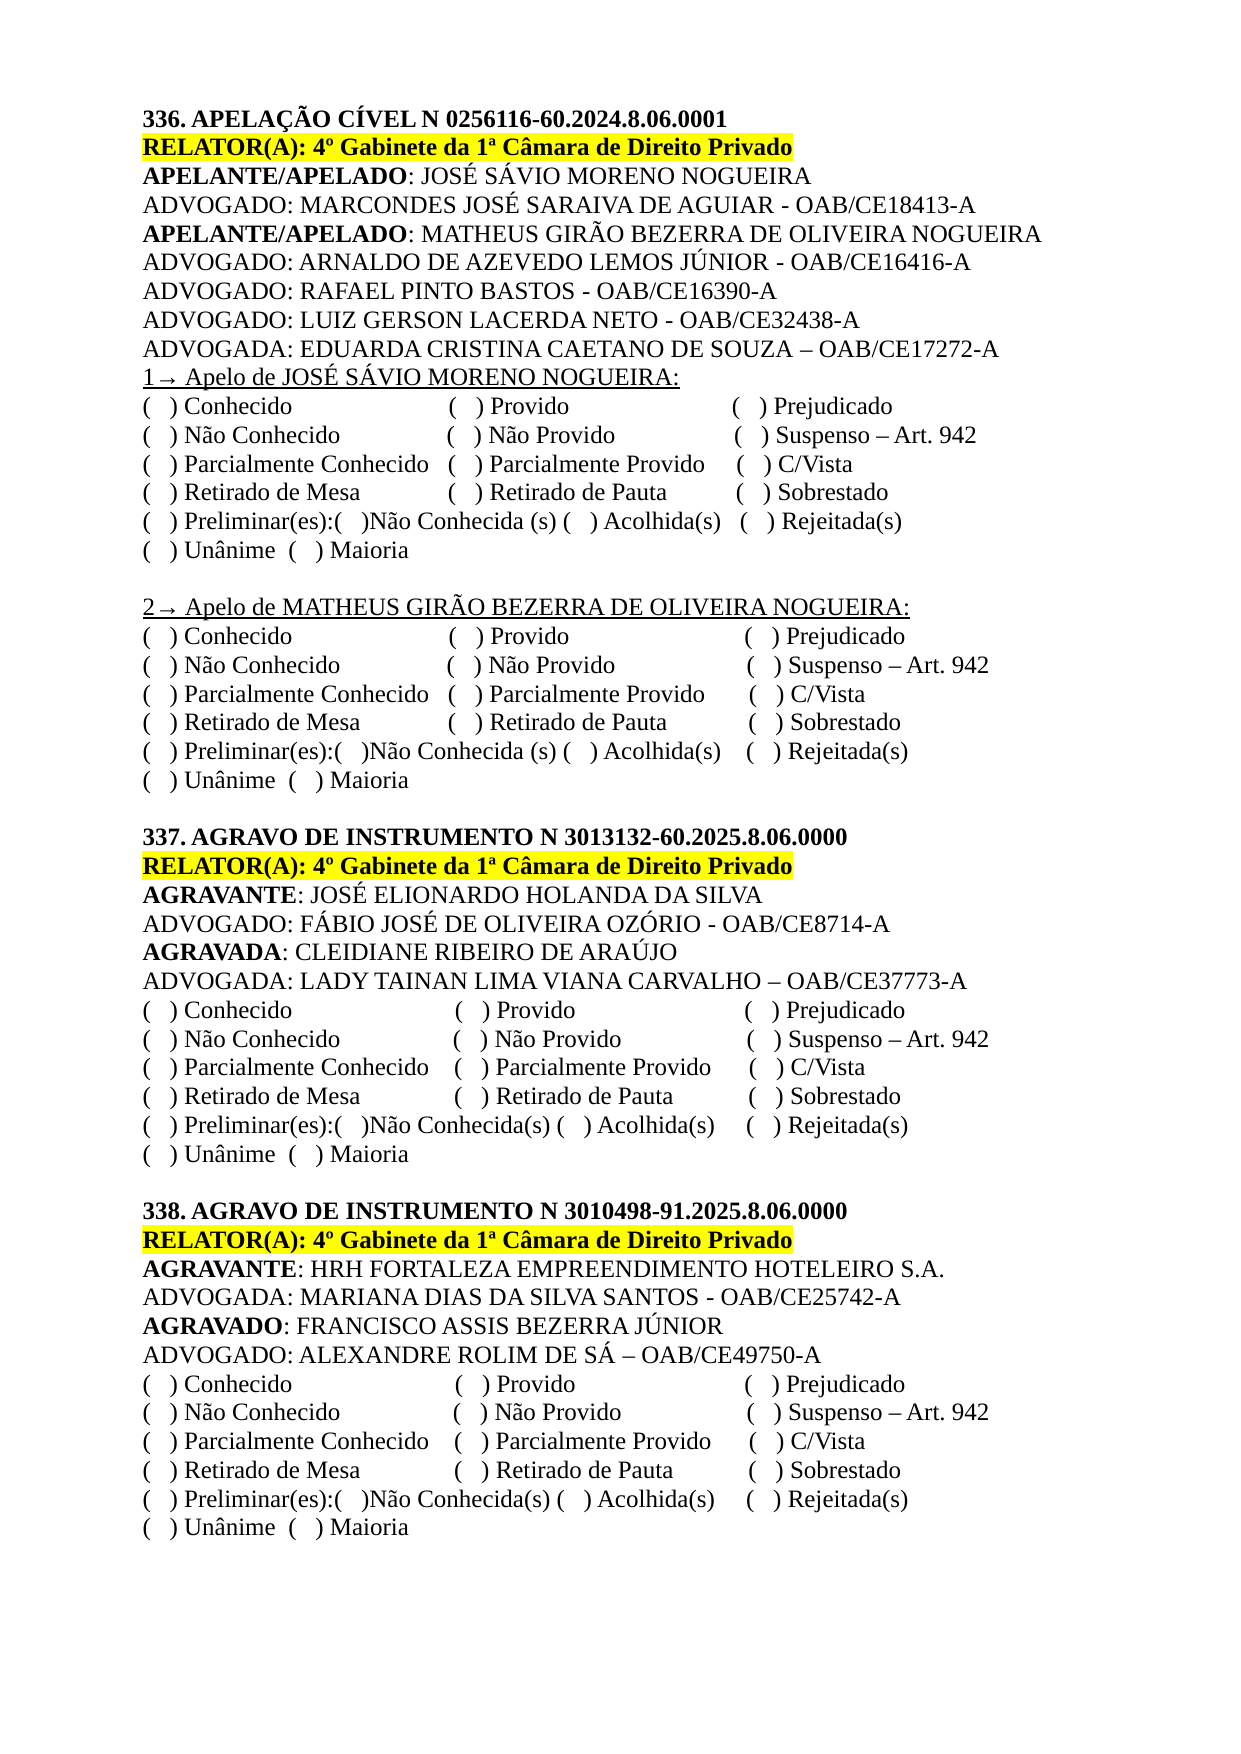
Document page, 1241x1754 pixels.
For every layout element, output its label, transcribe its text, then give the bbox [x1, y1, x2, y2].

text ( ) Não Conhecido ( ) Não Provido ( ) Suspenso – Art. 942 [142, 650, 1158, 679]
text ( ) Retirado de Mesa ( ) Retirado de Pauta ( ) Sobrestado [142, 707, 1158, 736]
text ( ) Conhecido ( ) Provido ( ) Prejudicado [142, 391, 1141, 420]
text ( ) Unânime ( ) Maioria 338. AGRAVO DE INSTRUMENTO N 3010498-91.2025.8.06.0000 RELATOR(A): 4º Gabinete da 1ª Câmara de Direito Privado AGRAVANTE: HRH FORTALEZA EMPREENDIMENTO HOTELEIRO S.A. ADVOGADA: MARIANA DIAS DA SILVA SANTOS - OAB/CE25742-A AGRAVADO: FRANCISCO ASSIS BEZERRA JÚNIOR ADVOGADO: ALEXANDRE ROLIM DE SÁ – OAB/CE49750-A [142, 1139, 1141, 1369]
text ( ) Não Conhecido ( ) Não Provido ( ) Suspenso – Art. 942 [142, 1397, 1158, 1426]
text ( ) Parcialmente Conhecido ( ) Parcialmente Provido ( ) C/Vista [142, 1052, 1158, 1081]
text ( ) Não Conhecido ( ) Não Provido ( ) Suspenso – Art. 942 [142, 420, 1158, 449]
text ( ) Retirado de Mesa ( ) Retirado de Pauta ( ) Sobrestado [142, 477, 1158, 506]
text ( ) Preliminar(es):( )Não Conhecida (s) ( ) Acolhida(s) ( ) Rejeitada(s) [142, 506, 1158, 535]
text ( ) Preliminar(es):( )Não Conhecida(s) ( ) Acolhida(s) ( ) Rejeitada(s) [142, 1110, 1158, 1139]
text 2→ Apelo de MATHEUS GIRÃO BEZERRA DE OLIVEIRA NOGUEIRA: [142, 592, 1141, 621]
text ( ) Parcialmente Conhecido ( ) Parcialmente Provido ( ) C/Vista [142, 449, 1158, 477]
text ( ) Preliminar(es):( )Não Conhecida (s) ( ) Acolhida(s) ( ) Rejeitada(s) [142, 736, 1158, 765]
text ( ) Preliminar(es):( )Não Conhecida(s) ( ) Acolhida(s) ( ) Rejeitada(s) [142, 1484, 1158, 1512]
text ( ) Unânime ( ) Maioria 337. AGRAVO DE INSTRUMENTO N 3013132-60.2025.8.06.0000 RELATOR(A): 4º Gabinete da 1ª Câmara de Direito Privado AGRAVANTE: JOSÉ ELIONARDO HOLANDA DA SILVA ADVOGADO: FÁBIO JOSÉ DE OLIVEIRA OZÓRIO - OAB/CE8714-A AGRAVADA: CLEIDIANE RIBEIRO DE ARAÚJO ADVOGADA: LADY TAINAN LIMA VIANA CARVALHO – OAB/CE37773-A [142, 765, 1141, 995]
text 1→ Apelo de JOSÉ SÁVIO MORENO NOGUEIRA: [142, 362, 1141, 391]
text ( ) Conhecido ( ) Provido ( ) Prejudicado [142, 1369, 1141, 1397]
text ( ) Unânime ( ) Maioria [142, 535, 1158, 564]
text ( ) Parcialmente Conhecido ( ) Parcialmente Provido ( ) C/Vista [142, 1426, 1158, 1455]
text ( ) Não Conhecido ( ) Não Provido ( ) Suspenso – Art. 942 [142, 1024, 1158, 1052]
text ( ) Parcialmente Conhecido ( ) Parcialmente Provido ( ) C/Vista [142, 679, 1158, 707]
text 336. APELAÇÃO CÍVEL N 0256116-60.2024.8.06.0001 RELATOR(A): 4º Gabinete da 1ª Câmara de Direito Privado APELANTE/APELADO: JOSÉ SÁVIO MORENO NOGUEIRA ADVOGADO: MARCONDES JOSÉ SARAIVA DE AGUIAR - OAB/CE18413-A APELANTE/APELADO: MATHEUS GIRÃO BEZERRA DE OLIVEIRA NOGUEIRA ADVOGADO: ARNALDO DE AZEVEDO LEMOS JÚNIOR - OAB/CE16416-A ADVOGADO: RAFAEL PINTO BASTOS - OAB/CE16390-A ADVOGADO: LUIZ GERSON LACERDA NETO - OAB/CE32438-A ADVOGADA: EDUARDA CRISTINA CAETANO DE SOUZA – OAB/CE17272-A [142, 75, 1141, 362]
text ( ) Unânime ( ) Maioria [142, 1512, 1141, 1599]
text ( ) Retirado de Mesa ( ) Retirado de Pauta ( ) Sobrestado [142, 1081, 1158, 1110]
text ( ) Retirado de Mesa ( ) Retirado de Pauta ( ) Sobrestado [142, 1455, 1158, 1484]
text ( ) Conhecido ( ) Provido ( ) Prejudicado [142, 621, 1141, 650]
text ( ) Conhecido ( ) Provido ( ) Prejudicado [142, 995, 1141, 1024]
